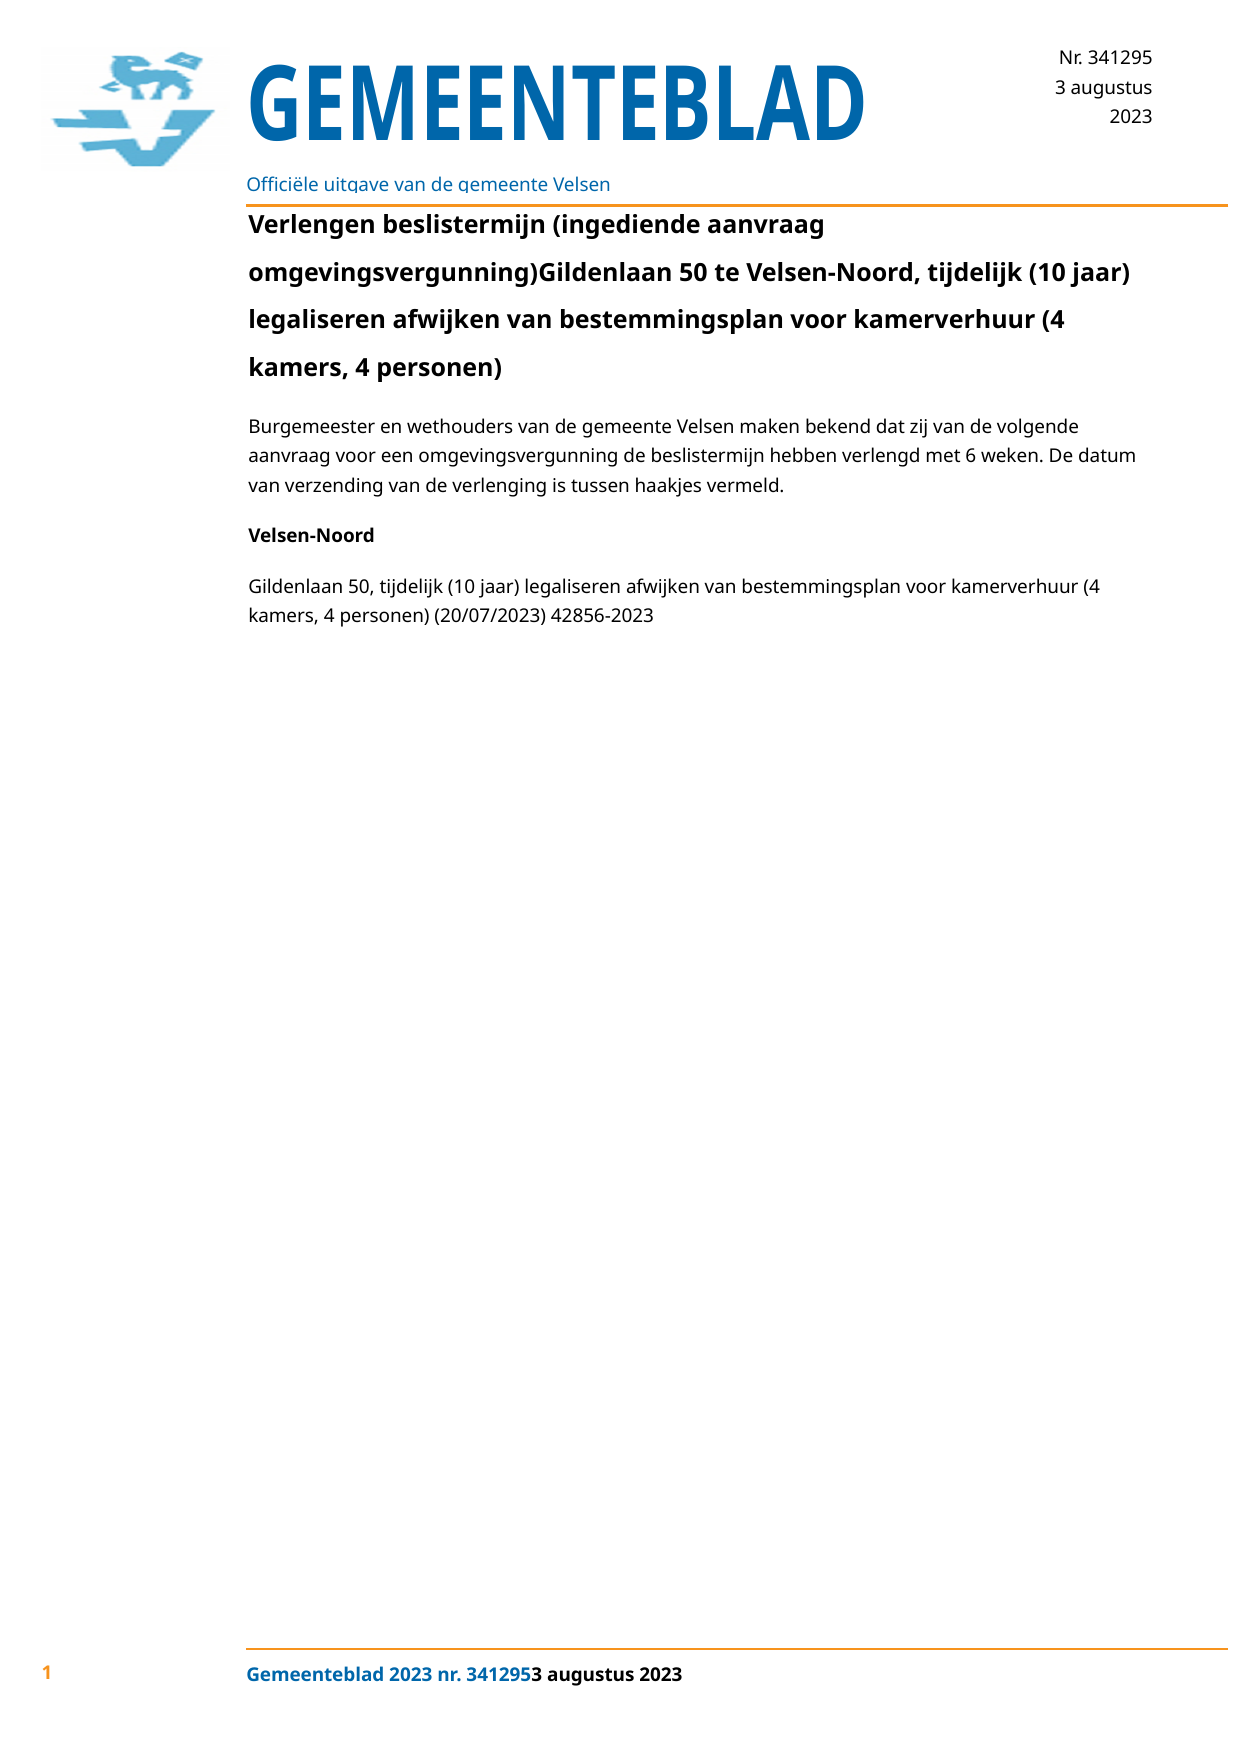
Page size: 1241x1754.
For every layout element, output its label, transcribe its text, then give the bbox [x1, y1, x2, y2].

text Gildenlaan 50, tijdelijk (10 jaar) legaliseren afwijken van bestemmingsplan voor kamerverhuur (4 kamers, 4 personen) (20/07/2023) 42856-2023 [248, 573, 1152, 628]
text Verlengen beslistermijn (ingediende aanvraag omgevingsvergunning)Gildenlaan 50 te Velsen-Noord, tijdelijk (10 jaar) legaliseren afwijken van bestemmingsplan voor kamerverhuur (4 kamers, 4 personen) [248, 207, 1152, 384]
picture [41, 47, 231, 172]
text Velsen-Noord [248, 523, 1152, 548]
text Burgemeester en wethouders van de gemeente Velsen maken bekend dat zij van de volgende aanvraag voor een omgevingsvergunning de beslistermijn hebben verlengd met 6 weken. De datum van verzending van de verlenging is tussen haakjes vermeld. [248, 413, 1152, 498]
